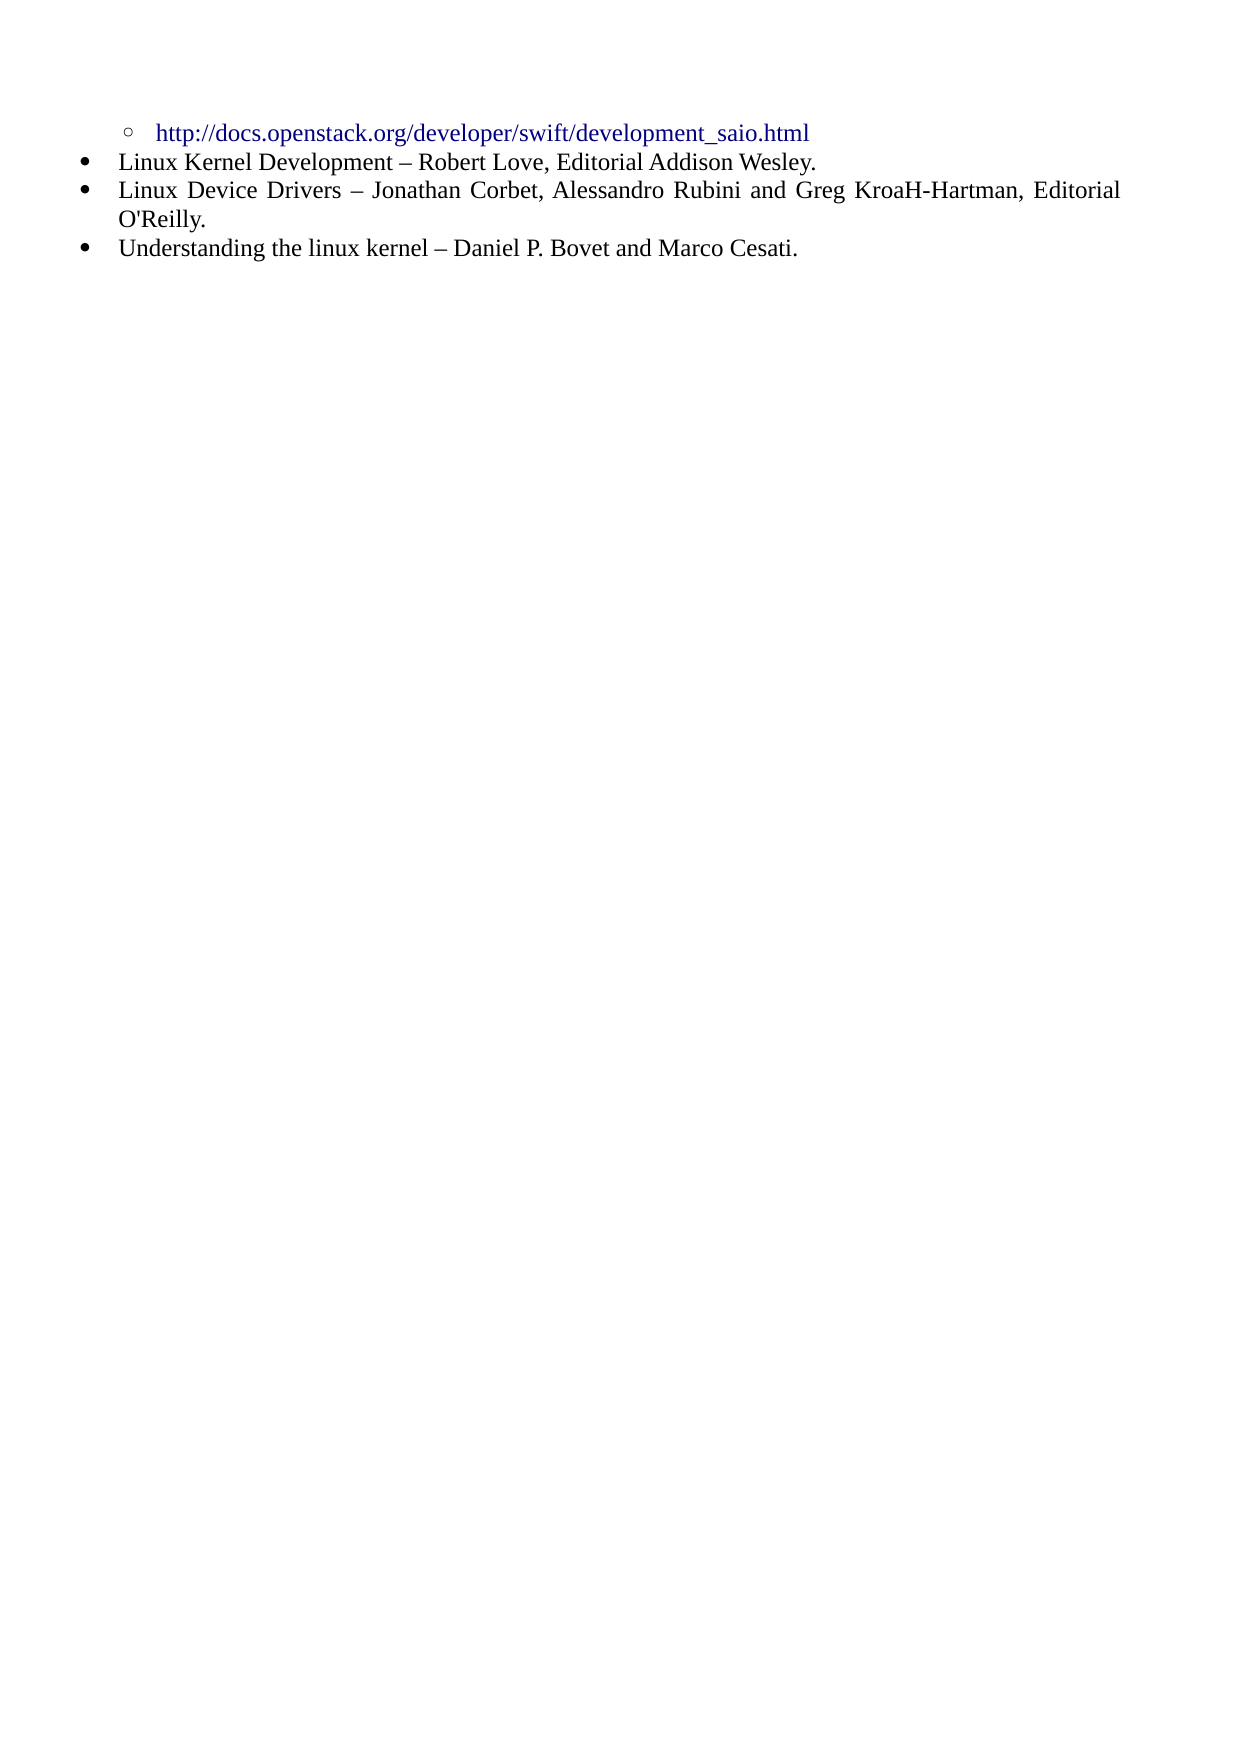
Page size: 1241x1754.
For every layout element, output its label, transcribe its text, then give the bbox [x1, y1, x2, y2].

list Understanding the linux kernel – Daniel P. Bovet and Marco Cesati. [81, 233, 1122, 262]
list Linux Kernel Development – Robert Love, Editorial Addison Wesley. [81, 147, 1122, 176]
list Linux Device Drivers – Jonathan Corbet, Alessandro Rubini and Greg KroaH-Hartman, Editorial O'Reilly. [81, 176, 1122, 233]
list http://docs.openstack.org/developer/swift/development_saio.html [118, 118, 1122, 147]
